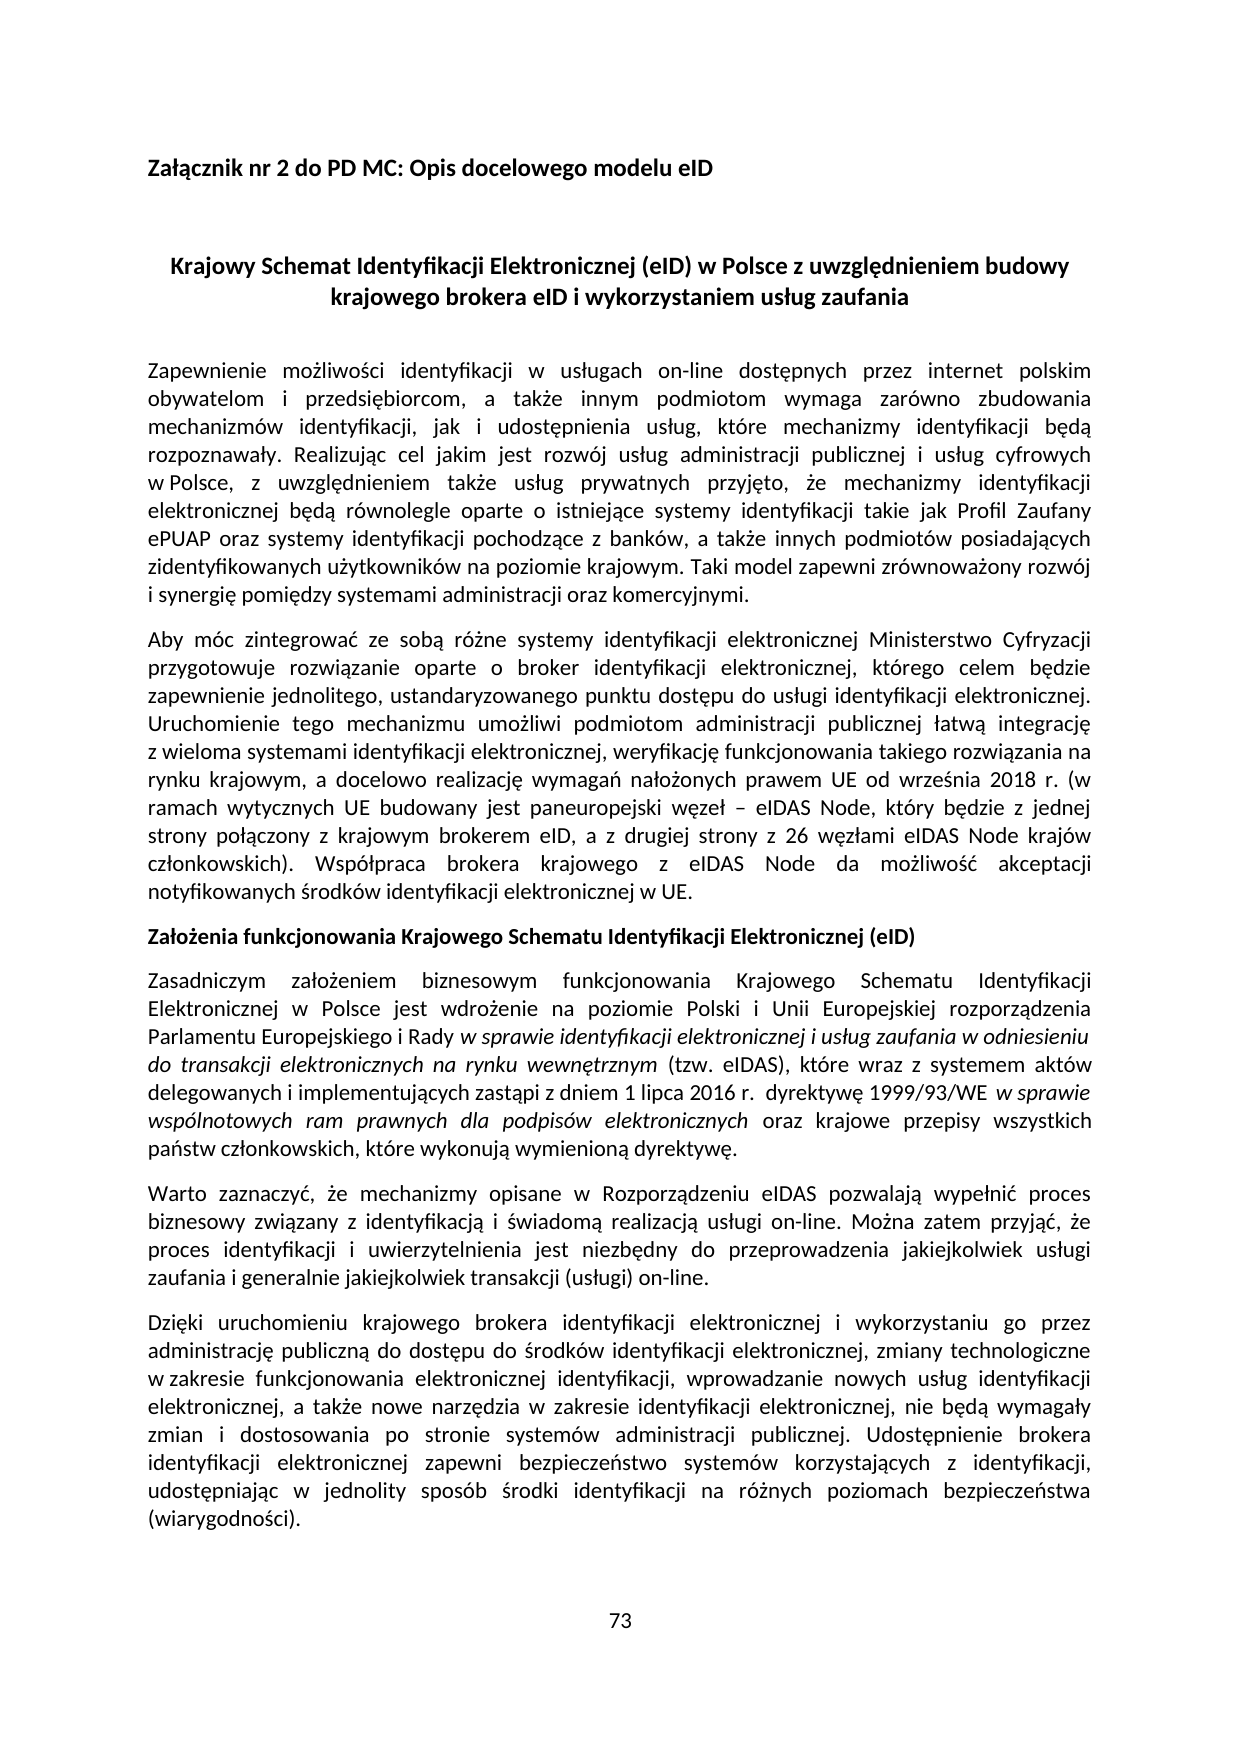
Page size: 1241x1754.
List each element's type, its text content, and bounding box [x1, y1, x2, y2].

subtitle Załącznik nr 2 do PD MC: Opis docelowego modelu eID [148, 152, 1093, 182]
subtitle Założenia funkcjonowania Krajowego Schematu Identyfikacji Elektronicznej (eID) [148, 922, 1093, 950]
text Aby móc zintegrować ze sobą różne systemy identyfikacji elektronicznej Ministerstwo Cyfryzacji przygotowuje rozwiązanie oparte o broker identyfikacji elektronicznej, którego celem będzie zapewnienie jednolitego, ustandaryzowanego punktu dostępu do usługi identyfikacji elektronicznej. Uruchomienie tego mechanizmu umożliwi podmiotom administracji publicznej łatwą integrację z wieloma systemami identyfikacji elektronicznej, weryfikację funkcjonowania takiego rozwiązania na rynku krajowym, a docelowo realizację wymagań nałożonych prawem UE od września 2018 r. (w ramach wytycznych UE budowany jest paneuropejski węzeł – eIDAS Node, który będzie z jednej strony połączony z krajowym brokerem eID, a z drugiej strony z 26 węzłami eIDAS Node krajów członkowskich). Współpraca brokera krajowego z eIDAS Node da możliwość akceptacji notyfikowanych środków identyfikacji elektronicznej w UE. [148, 625, 1093, 905]
text Zapewnienie możliwości identyfikacji w usługach on-line dostępnych przez internet polskim obywatelom i przedsiębiorcom, a także innym podmiotom wymaga zarówno zbudowania mechanizmów identyfikacji, jak i udostępnienia usług, które mechanizmy identyfikacji będą rozpoznawały. Realizując cel jakim jest rozwój usług administracji publicznej i usług cyfrowych w Polsce, z uwzględnieniem także usług prywatnych przyjęto, że mechanizmy identyfikacji elektronicznej będą równolegle oparte o istniejące systemy identyfikacji takie jak Profil Zaufany ePUAP oraz systemy identyfikacji pochodzące z banków, a także innych podmiotów posiadających zidentyfikowanych użytkowników na poziomie krajowym. Taki model zapewni zrównoważony rozwój i synergię pomiędzy systemami administracji oraz komercyjnymi. [148, 356, 1093, 608]
text Warto zaznaczyć, że mechanizmy opisane w Rozporządzeniu eIDAS pozwalają wypełnić proces biznesowy związany z identyfikacją i świadomą realizacją usługi on-line. Można zatem przyjąć, że proces identyfikacji i uwierzytelnienia jest niezbędny do przeprowadzenia jakiejkolwiek usługi zaufania i generalnie jakiejkolwiek transakcji (usługi) on-line. [148, 1179, 1093, 1291]
text Dzięki uruchomieniu krajowego brokera identyfikacji elektronicznej i wykorzystaniu go przez administrację publiczną do dostępu do środków identyfikacji elektronicznej, zmiany technologiczne w zakresie funkcjonowania elektronicznej identyfikacji, wprowadzanie nowych usług identyfikacji elektronicznej, a także nowe narzędzia w zakresie identyfikacji elektronicznej, nie będą wymagały zmian i dostosowania po stronie systemów administracji publicznej. Udostępnienie brokera identyfikacji elektronicznej zapewni bezpieczeństwo systemów korzystających z identyfikacji, udostępniając w jednolity sposób środki identyfikacji na różnych poziomach bezpieczeństwa (wiarygodności). [148, 1308, 1093, 1532]
text Zasadniczym założeniem biznesowym funkcjonowania Krajowego Schematu Identyfikacji Elektronicznej w Polsce jest wdrożenie na poziomie Polski i Unii Europejskiej rozporządzenia Parlamentu Europejskiego i Rady w sprawie identyfikacji elektronicznej i usług zaufania w odniesieniu do transakcji elektronicznych na rynku wewnętrznym (tzw. eIDAS), które wraz z systemem aktów delegowanych i implementujących zastąpi z dniem 1 lipca 2016 r. dyrektywę 1999/93/WE w sprawie wspólnotowych ram prawnych dla podpisów elektronicznych oraz krajowe przepisy wszystkich państw członkowskich, które wykonują wymienioną dyrektywę. [148, 966, 1093, 1163]
subtitle Krajowy Schemat Identyfikacji Elektronicznej (eID) w Polsce z uwzględnieniem budowy krajowego brokera eID i wykorzystaniem usług zaufania [148, 250, 1093, 311]
